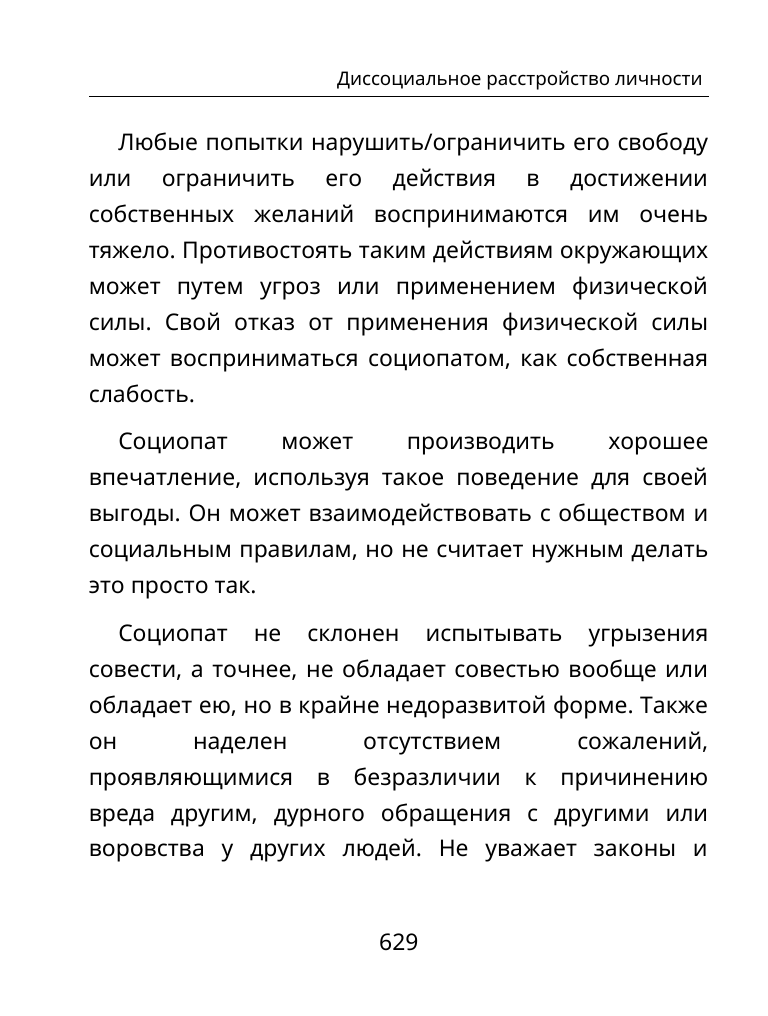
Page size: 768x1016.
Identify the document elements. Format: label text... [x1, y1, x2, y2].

text Любые попытки нарушить/ограничить его свободу или ограничить его действия в достижении собственных желаний воспринимаются им очень тяжело. Противостоять таким действиям окружающих может путем угроз или применением физической силы. Свой отказ от применения физической силы может восприниматься социопатом, как собственная слабость. [88, 126, 709, 409]
text Социопат может производить хорошее впечатление, используя такое поведение для своей выгоды. Он может взаимодействовать с обществом и социальным правилам, но не считает нужным делать это просто так. [88, 425, 709, 600]
text Социопат не склонен испытывать угрызения совести, а точнее, не обладает совестью вообще или обладает ею, но в крайне недоразвитой форме. Также он наделен отсутствием сожалений, проявляющимися в безразличии к причинению вреда другим, дурного обращения с другими или воровства у других людей. Не уважает законы и [88, 617, 709, 864]
